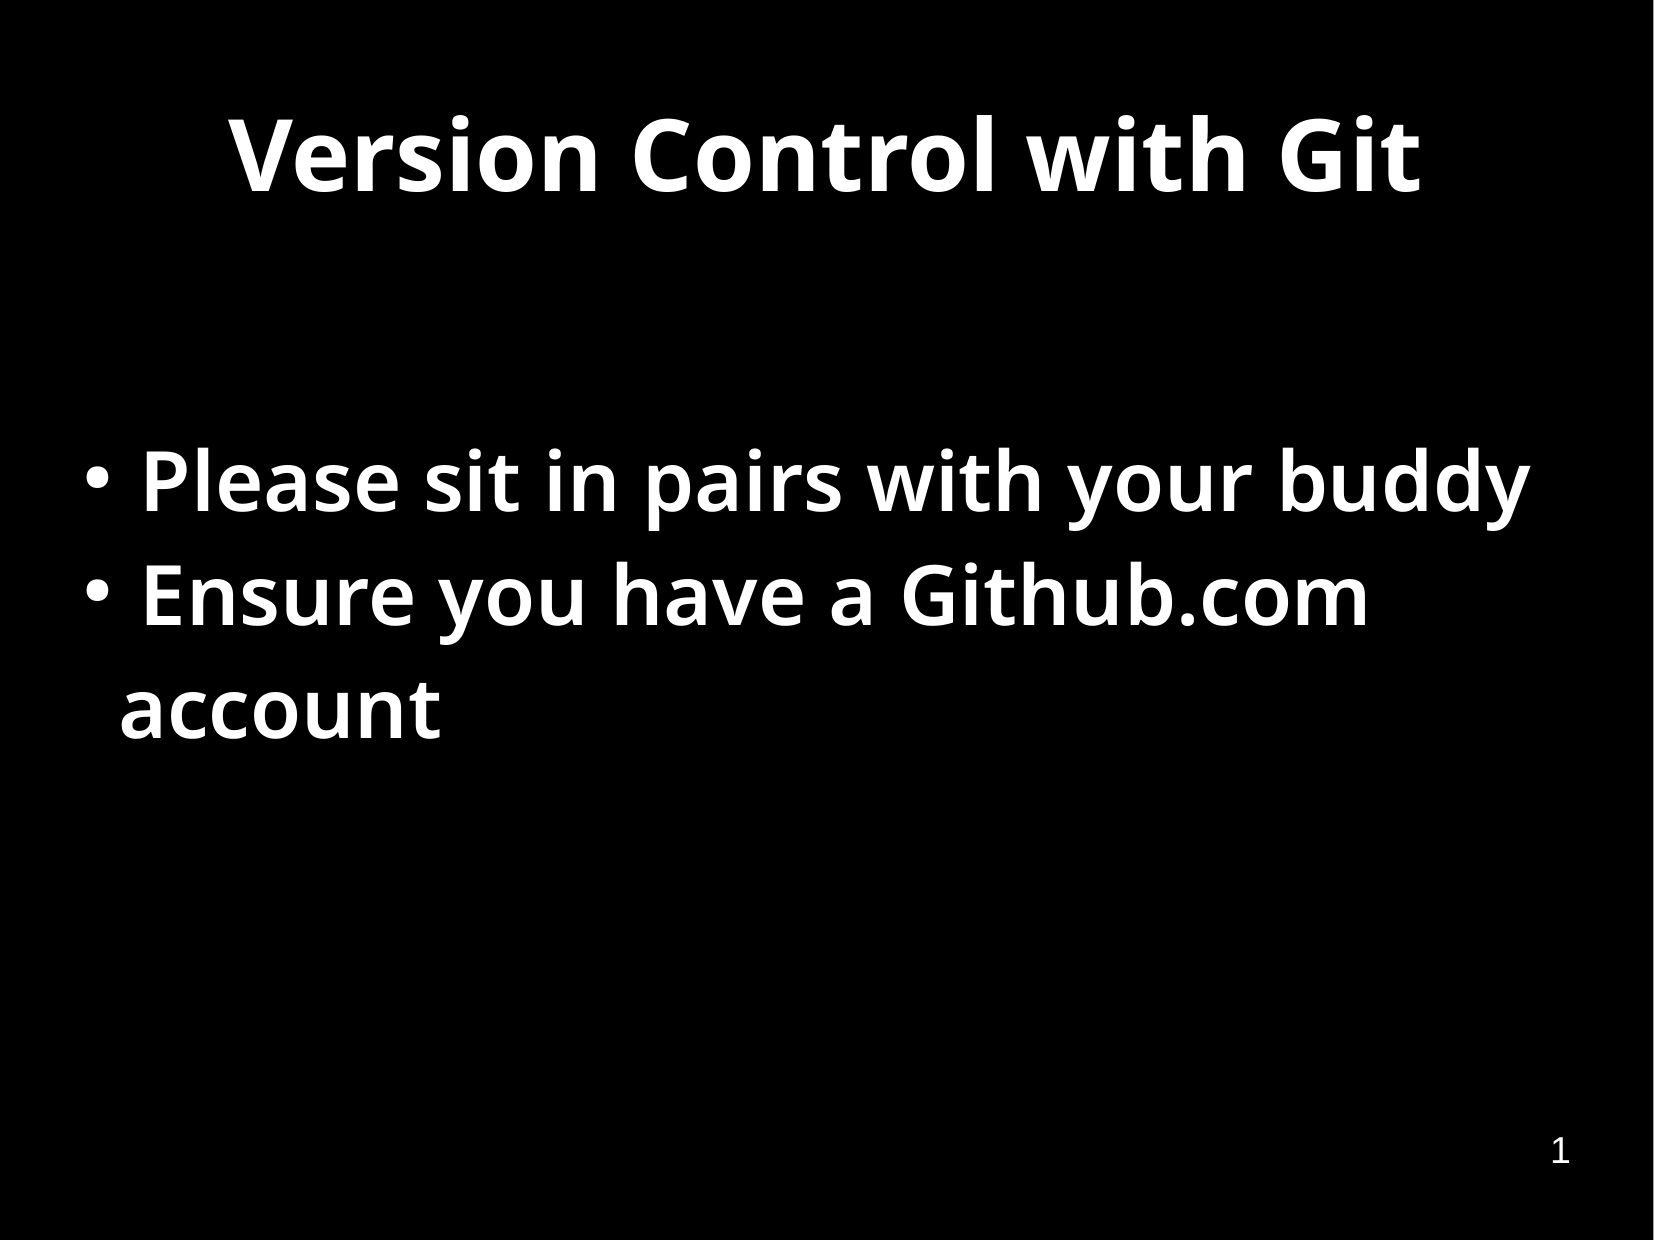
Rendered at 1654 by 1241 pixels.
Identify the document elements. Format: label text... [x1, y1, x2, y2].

subtitle Please sit in pairs with your buddy Ensure you have a Github.com account [82, 290, 1571, 1010]
title Version Control with Git [82, 49, 1571, 257]
text_box 1 [1535, 1122, 1586, 1179]
